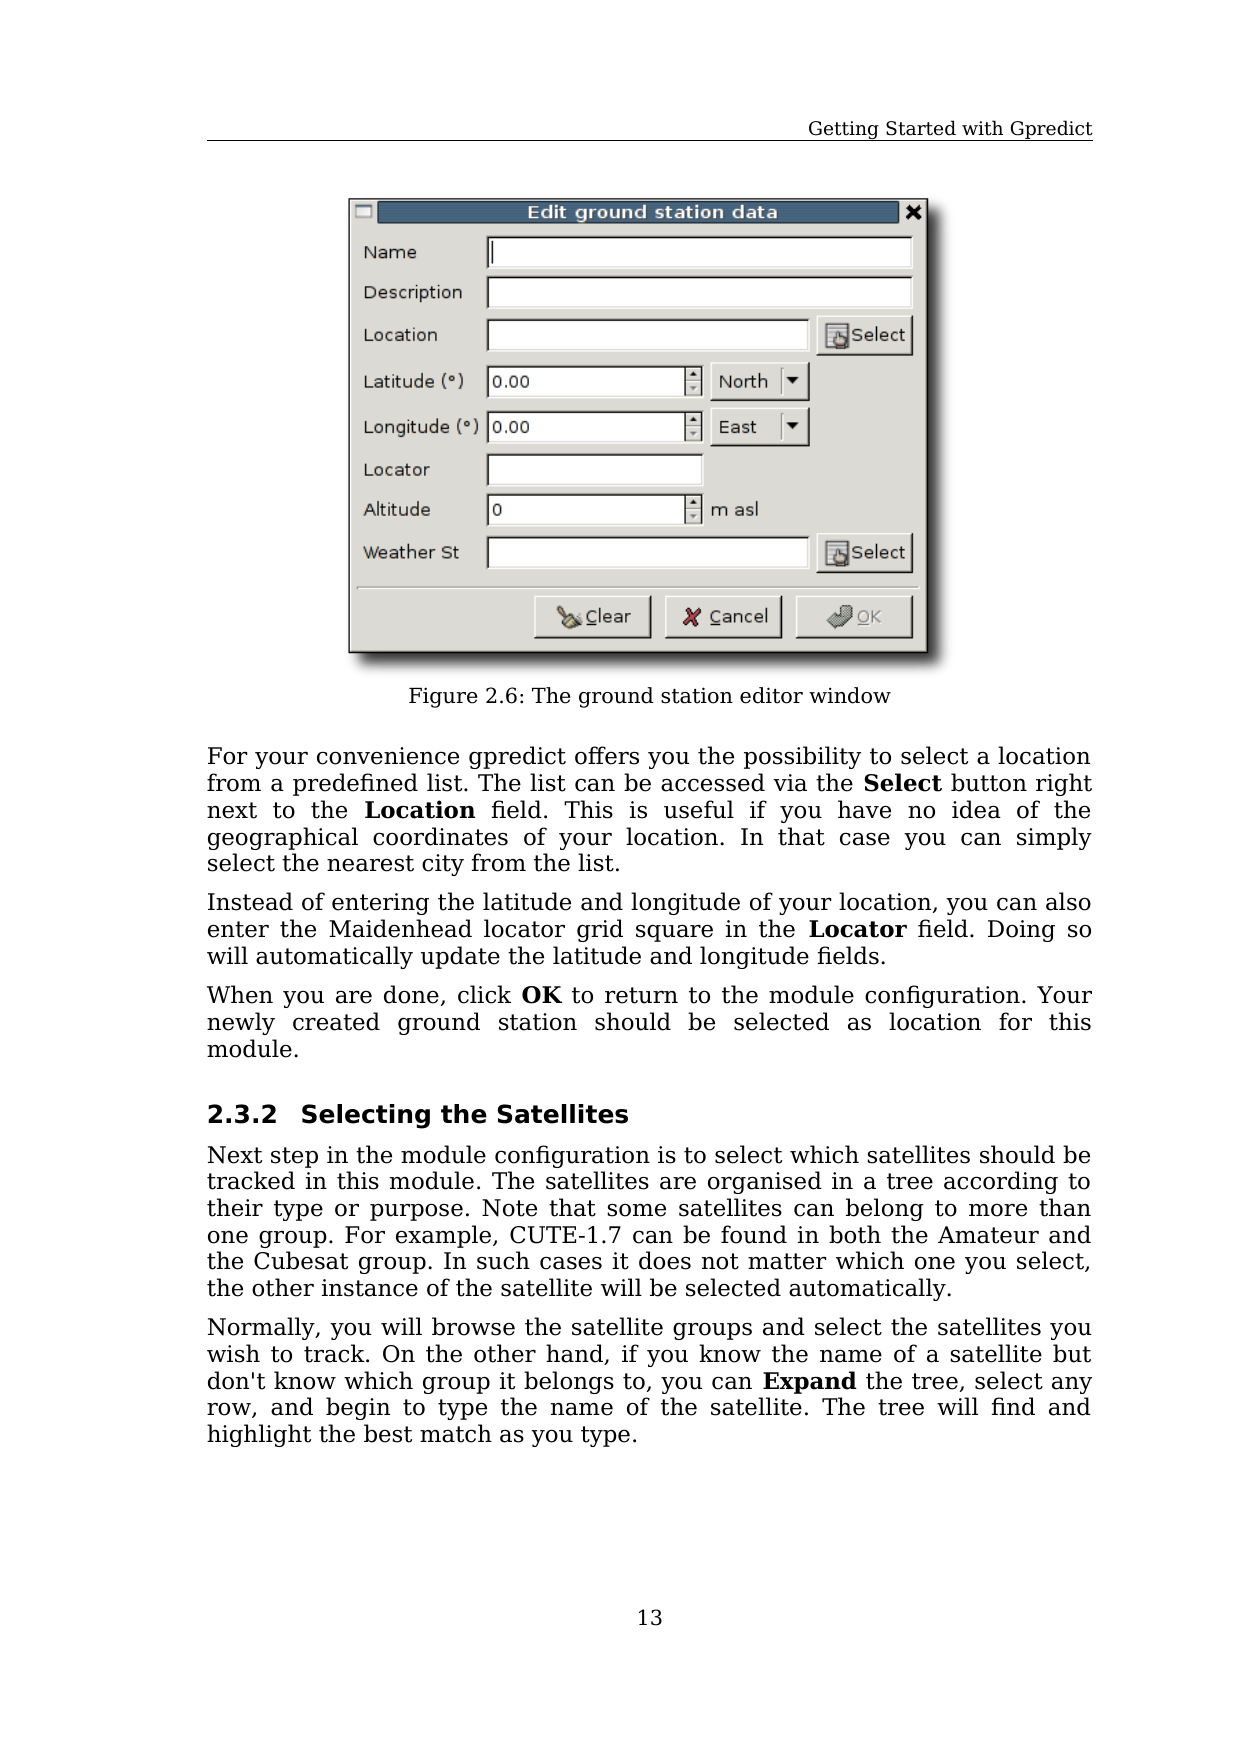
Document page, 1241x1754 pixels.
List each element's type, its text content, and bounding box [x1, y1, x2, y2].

picture [339, 189, 960, 684]
text Instead of entering the latitude and longitude of your location, you can also enter the Maidenhead locator grid square in the Locator field. Doing so will automatically update the latitude and longitude fields. [207, 889, 1093, 970]
text Figure 2.6: The ground station editor window [340, 684, 959, 708]
text For your convenience gpredict offers you the possibility to select a location from a predefined list. The list can be accessed via the Select button right next to the Location field. This is useful if you have no idea of the geographical coordinates of your location. In that case you can simply select the nearest city from the list. [207, 177, 1093, 877]
text When you are done, click OK to return to the module configuration. Your newly created ground station should be selected as location for this module. [207, 982, 1093, 1063]
subtitle Selecting the Satellites [207, 1100, 1093, 1129]
text Normally, you will browse the satellite groups and select the satellites you wish to track. On the other hand, if you know the name of a satellite but don't know which group it belongs to, you can Expand the tree, select any row, and begin to type the name of the satellite. The tree will find and highlight the best match as you type. [207, 1314, 1093, 1448]
text Next step in the module configuration is to select which satellites should be tracked in this module. The satellites are organised in a tree according to their type or purpose. Note that some satellites can belong to more than one group. For example, CUTE-1.7 can be found in both the Amateur and the Cubesat group. In such cases it does not matter which one you select, the other instance of the satellite will be selected automatically. [207, 1142, 1093, 1302]
